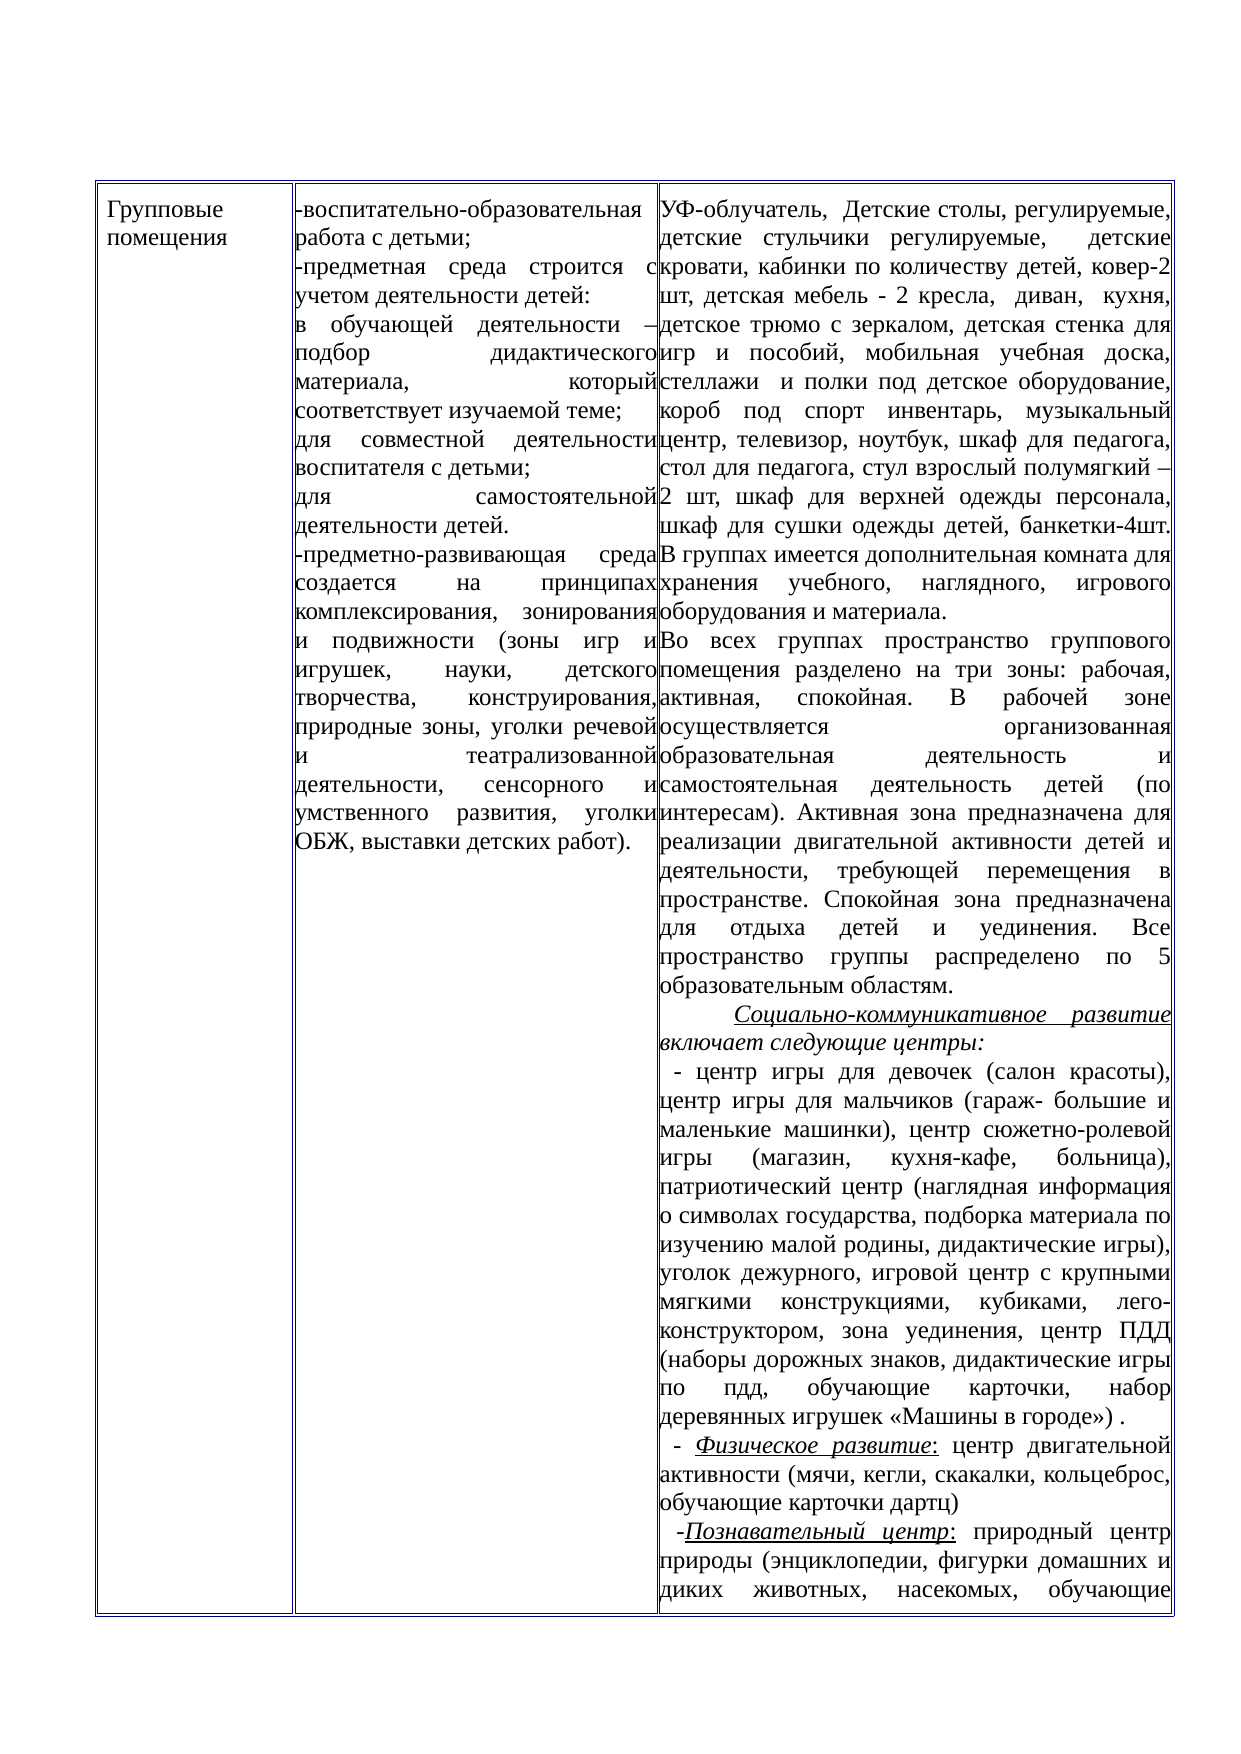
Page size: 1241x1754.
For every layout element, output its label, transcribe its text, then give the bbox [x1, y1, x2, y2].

table_header Групповые помещения [98, 184, 292, 1613]
table_header -воспитательно-образовательная работа с детьми; -предметная среда строится с учетом деятельности детей: в обучающей деятельности – подбор дидактического материала, который соответствует изучаемой теме; для совместной деятельности воспитателя с детьми; для самостоятельной деятельности детей. -предметно-развивающая среда создается на принципах комплексирования, зонирования и подвижности (зоны игр и игрушек, науки, детского творчества, конструирования, природные зоны, уголки речевой и театрализованной деятельности, сенсорного и умственного развития, уголки ОБЖ, выставки детских работ). [296, 184, 657, 1613]
